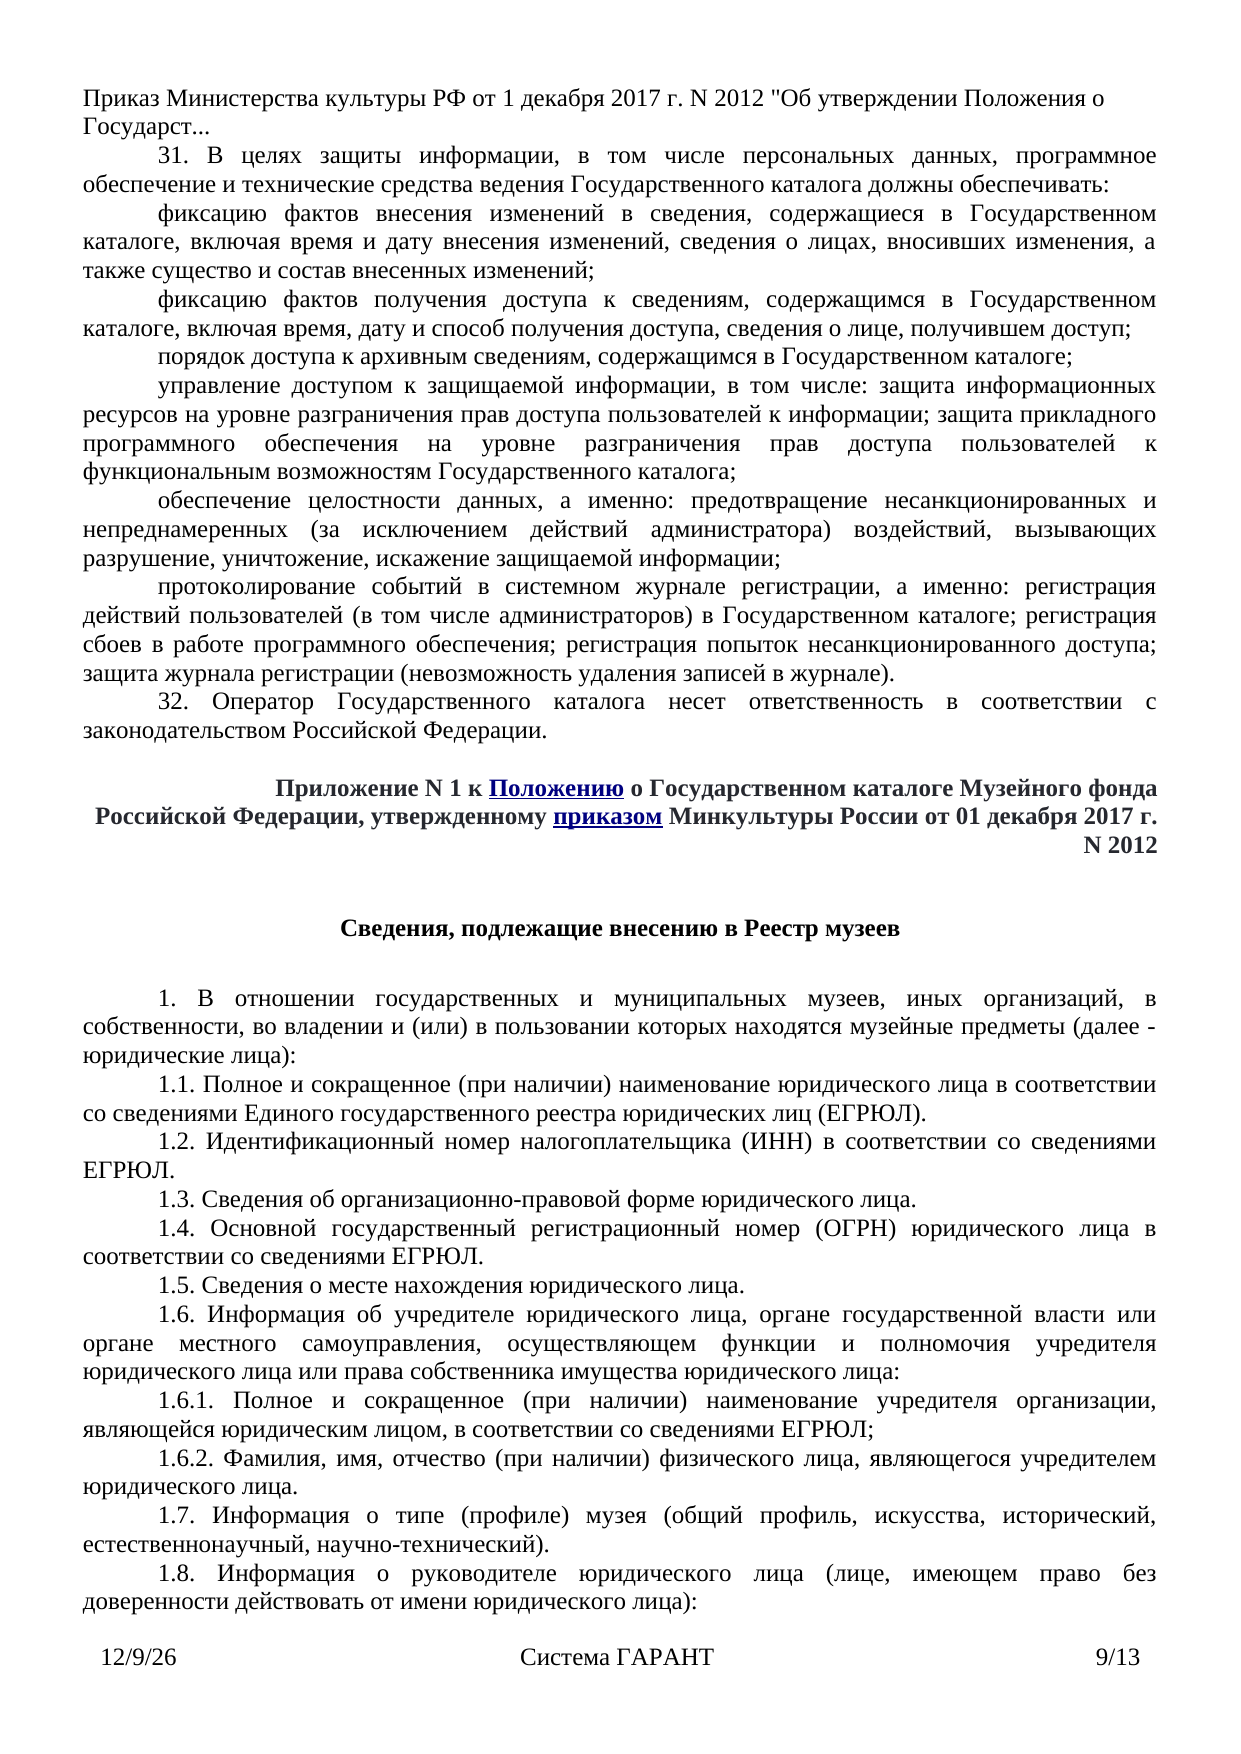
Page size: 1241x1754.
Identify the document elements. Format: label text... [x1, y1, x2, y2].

text 1.3. Сведения об организационно-правовой форме юридического лица. [83, 1184, 1157, 1213]
text 32. Оператор Государственного каталога несет ответственность в соответствии с законодательством Российской Федерации. [83, 686, 1157, 744]
subtitle Сведения, подлежащие внесению в Реестр музеев [83, 913, 1157, 941]
text управление доступом к защищаемой информации, в том числе: защита информационных ресурсов на уровне разграничения прав доступа пользователей к информации; защита прикладного программного обеспечения на уровне разграничения прав доступа пользователей к функциональным возможностям Государственного каталога; [83, 370, 1157, 485]
text 1.6.1. Полное и сокращенное (при наличии) наименование учредителя организации, являющейся юридическим лицом, в соответствии со сведениями ЕГРЮЛ; [83, 1385, 1157, 1443]
text фиксацию фактов получения доступа к сведениям, содержащимся в Государственном каталоге, включая время, дату и способ получения доступа, сведения о лице, получившем доступ; [83, 284, 1157, 341]
text 1.5. Сведения о месте нахождения юридического лица. [83, 1270, 1157, 1299]
text 1.7. Информация о типе (профиле) музея (общий профиль, искусства, исторический, естественнонаучный, научно-технический). [83, 1500, 1157, 1558]
text обеспечение целостности данных, а именно: предотвращение несанкционированных и непреднамеренных (за исключением действий администратора) воздействий, вызывающих разрушение, уничтожение, искажение защищаемой информации; [83, 485, 1157, 571]
text 1.1. Полное и сокращенное (при наличии) наименование юридического лица в соответствии со сведениями Единого государственного реестра юридических лиц (ЕГРЮЛ). [83, 1069, 1157, 1126]
text фиксацию фактов внесения изменений в сведения, содержащиеся в Государственном каталоге, включая время и дату внесения изменений, сведения о лицах, вносивших изменения, а также существо и состав внесенных изменений; [83, 198, 1157, 284]
text 1.2. Идентификационный номер налогоплательщика (ИНН) в соответствии со сведениями ЕГРЮЛ. [83, 1126, 1157, 1184]
text 1.6.2. Фамилия, имя, отчество (при наличии) физического лица, являющегося учредителем юридического лица. [83, 1443, 1157, 1500]
text порядок доступа к архивным сведениям, содержащимся в Государственном каталоге; [83, 341, 1157, 370]
text 1.8. Информация о руководителе юридического лица (лице, имеющем право без доверенности действовать от имени юридического лица): [83, 1558, 1157, 1615]
text Приложение N 1 к Положению о Государственном каталоге Музейного фонда Российской Федерации, утвержденному приказом Минкультуры России от 01 декабря 2017 г. N 2012 [83, 773, 1157, 859]
text 31. В целях защиты информации, в том числе персональных данных, программное обеспечение и технические средства ведения Государственного каталога должны обеспечивать: [83, 140, 1157, 198]
text 1.6. Информация об учредителе юридического лица, органе государственной власти или органе местного самоуправления, осуществляющем функции и полномочия учредителя юридического лица или права собственника имущества юридического лица: [83, 1299, 1157, 1385]
text 1. В отношении государственных и муниципальных музеев, иных организаций, в собственности, во владении и (или) в пользовании которых находятся музейные предметы (далее - юридические лица): [83, 983, 1157, 1069]
text 1.4. Основной государственный регистрационный номер (ОГРН) юридического лица в соответствии со сведениями ЕГРЮЛ. [83, 1213, 1157, 1270]
text протоколирование событий в системном журнале регистрации, а именно: регистрация действий пользователей (в том числе администраторов) в Государственном каталоге; регистрация сбоев в работе программного обеспечения; регистрация попыток несанкционированного доступа; защита журнала регистрации (невозможность удаления записей в журнале). [83, 571, 1157, 686]
